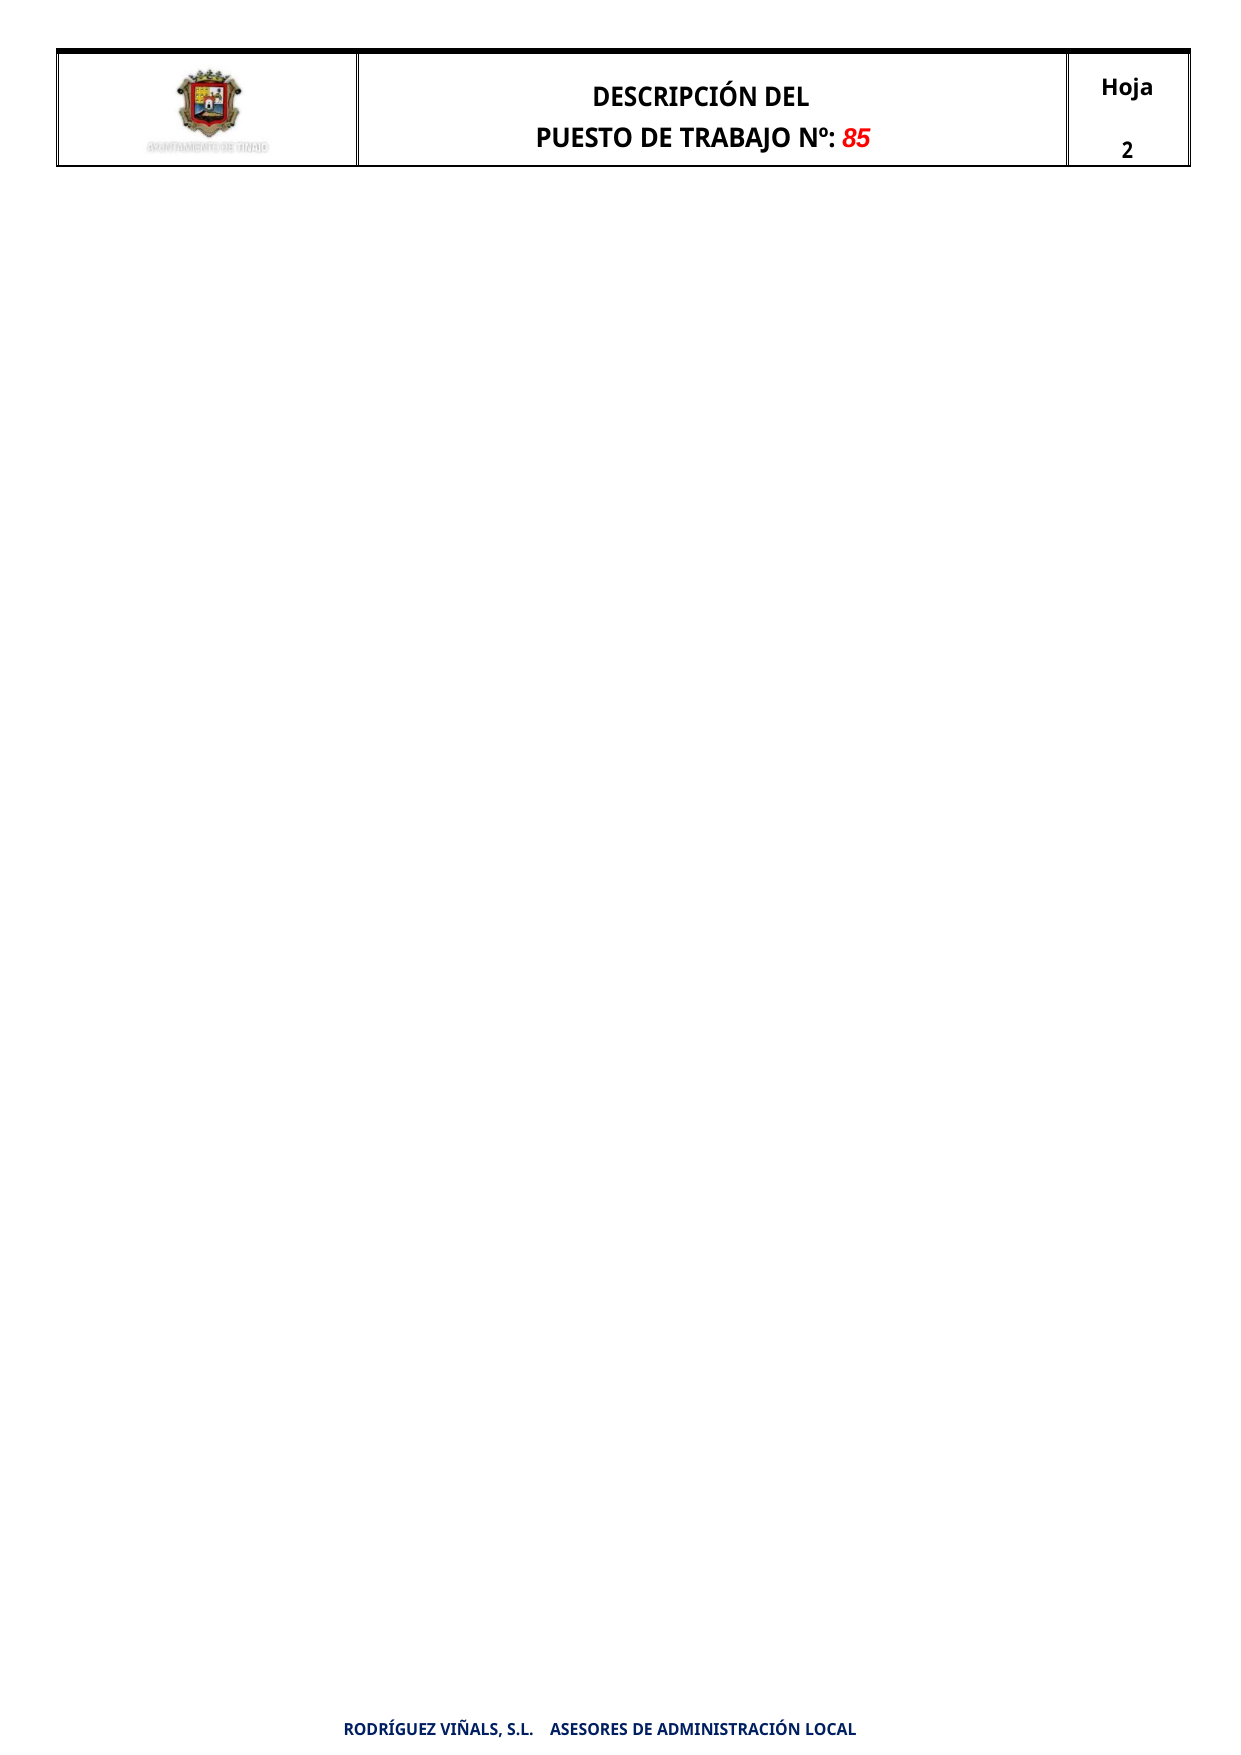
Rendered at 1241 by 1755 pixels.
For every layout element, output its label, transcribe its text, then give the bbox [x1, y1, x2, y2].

table_header DESCRIPCIÓN DEL PUESTO DE TRABAJO Nº: 85 [359, 54, 1066, 165]
table_header Hoja 2 [1069, 54, 1188, 165]
table_header [59, 54, 356, 165]
